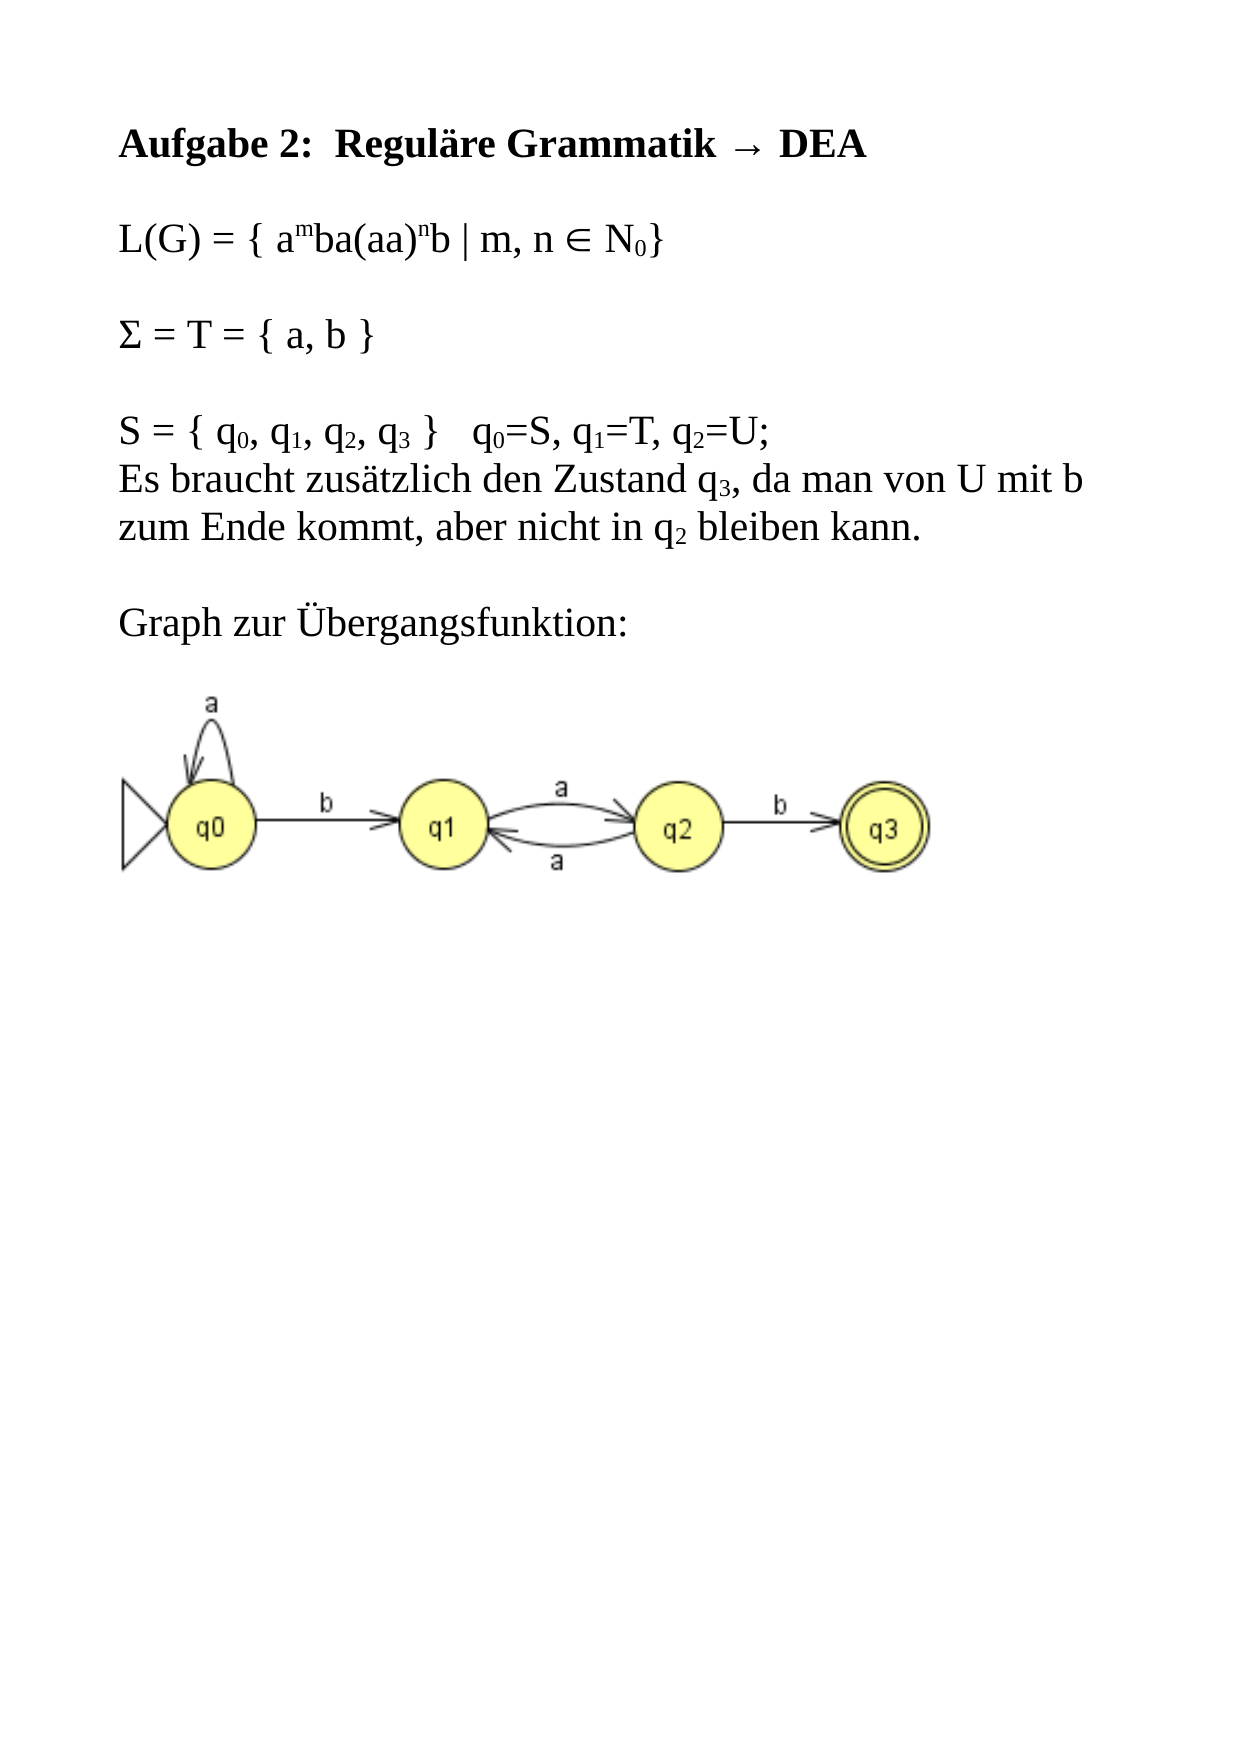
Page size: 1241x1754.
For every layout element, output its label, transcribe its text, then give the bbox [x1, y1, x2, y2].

text Σ = T = { a, b } [118, 310, 1122, 358]
text Aufgabe 2: Reguläre Grammatik → DEA [118, 118, 1122, 166]
picture [118, 693, 934, 875]
text Es braucht zusätzlich den Zustand q3, da man von U mit b zum Ende kommt, aber nicht in q2 bleiben kann. [118, 454, 1122, 549]
text L(G) = { amba(aa)nb | m, n  N0} [118, 214, 1122, 262]
text Graph zur Übergangsfunktion: [118, 597, 1122, 645]
text S = { q0, q1, q2, q3 } q0=S, q1=T, q2=U; [118, 406, 1122, 454]
